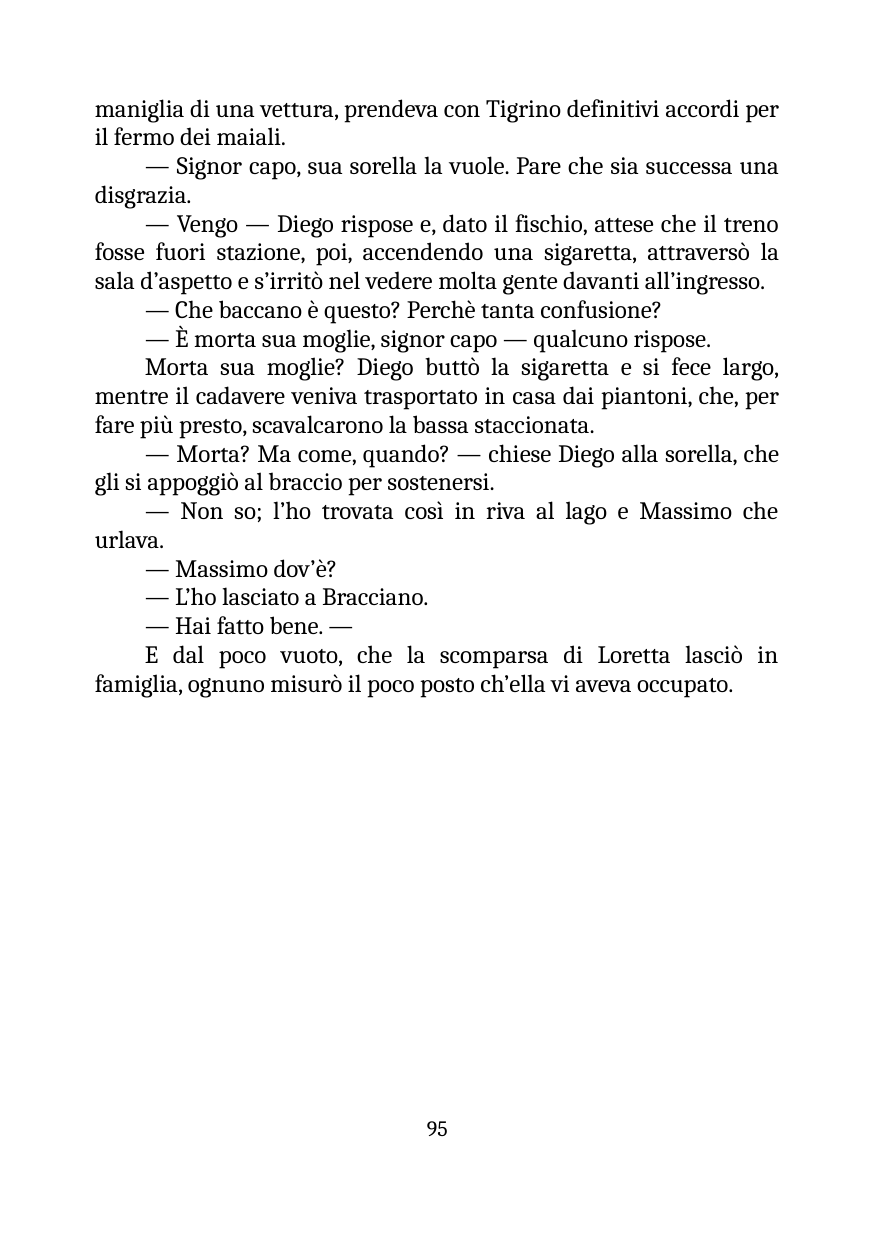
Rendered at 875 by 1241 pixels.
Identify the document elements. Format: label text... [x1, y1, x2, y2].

text Morta sua moglie? Diego buttò la sigaretta e si fece largo, mentre il cadavere veniva trasportato in casa dai piantoni, che, per fare più presto, scavalcarono la bassa staccionata. [94, 353, 779, 439]
text — Che baccano è questo? Perchè tanta confusione? [94, 296, 779, 324]
text maniglia di una vettura, prendeva con Tigrino definitivi accordi per il fermo dei maiali. [94, 94, 779, 152]
text — Massimo dov’è? [94, 554, 779, 583]
text E dal poco vuoto, che la scomparsa di Loretta lasciò in famiglia, ognuno misurò il poco posto ch’ella vi aveva occupato. [94, 641, 779, 698]
text — Non so; l’ho trovata così in riva al lago e Massimo che urlava. [94, 497, 779, 554]
text — Vengo — Diego rispose e, dato il fischio, attese che il treno fosse fuori stazione, poi, accendendo una sigaretta, attraversò la sala d’aspetto e s’irritò nel vedere molta gente davanti all’ingresso. [94, 209, 779, 296]
text — Morta? Ma come, quando? — chiese Diego alla sorella, che gli si appoggiò al braccio per sostenersi. [94, 439, 779, 497]
text — L’ho lasciato a Bracciano. [94, 583, 779, 612]
text — È morta sua moglie, signor capo — qualcuno rispose. [94, 324, 779, 353]
text — Hai fatto bene. — [94, 612, 779, 641]
text — Signor capo, sua sorella la vuole. Pare che sia successa una disgrazia. [94, 152, 779, 209]
